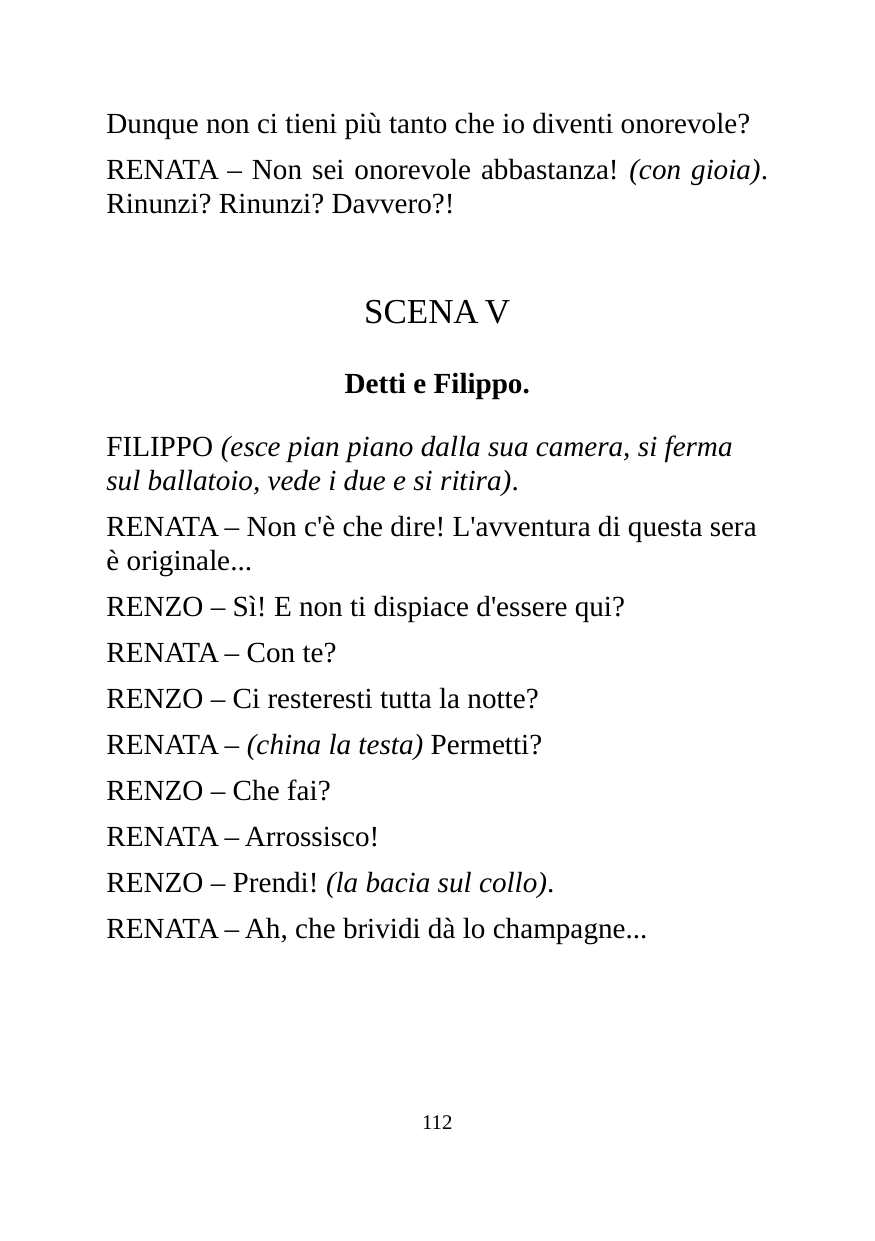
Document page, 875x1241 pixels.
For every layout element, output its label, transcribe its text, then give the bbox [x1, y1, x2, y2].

text RENZO – Ci resteresti tutta la notte? [106, 681, 768, 714]
text Dunque non ci tieni più tanto che io diventi onorevole? [106, 106, 768, 140]
subtitle SCENA V [106, 291, 768, 331]
text RENATA – Arrossisco! [106, 819, 768, 852]
text FILIPPO (esce pian piano dalla sua camera, si ferma sul ballatoio, vede i due e si ritira). [106, 429, 768, 497]
text RENZO – Sì! E non ti dispiace d'essere qui? [106, 589, 768, 622]
text RENATA – Non c'è che dire! L'avventura di questa sera è originale... [106, 509, 768, 576]
text RENZO – Che fai? [106, 773, 768, 806]
text RENATA – Non sei onorevole abbastanza! (con gioia). Rinunzi? Rinunzi? Davvero?! [106, 152, 768, 219]
text RENATA – Con te? [106, 635, 768, 668]
text RENATA – Ah, che brividi dà lo champagne... [106, 911, 768, 944]
text Detti e Filippo. [106, 367, 768, 400]
text RENATA – (china la testa) Permetti? [106, 727, 768, 760]
text RENZO – Prendi! (la bacia sul collo). [106, 865, 768, 898]
